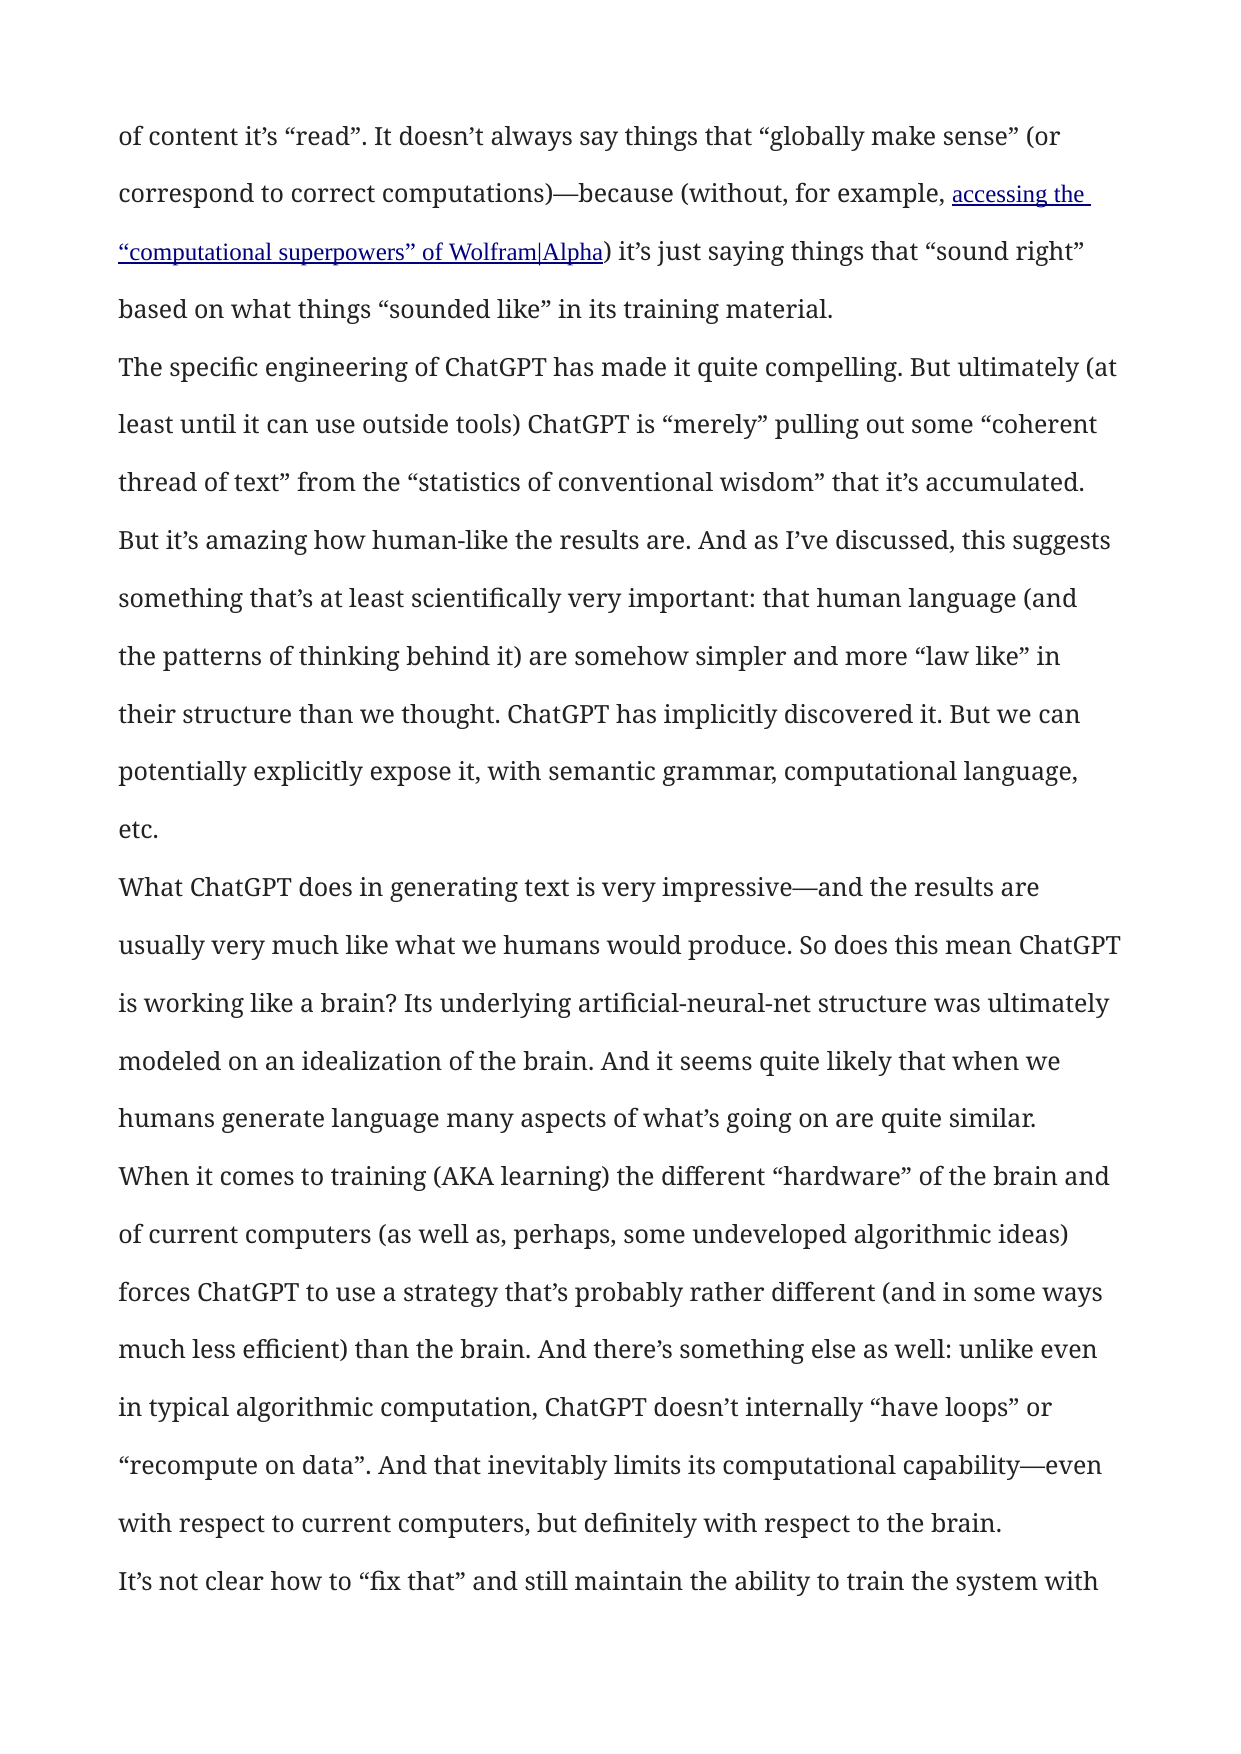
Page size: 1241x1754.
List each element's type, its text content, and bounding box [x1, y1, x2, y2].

text of content it’s “read”. It doesn’t always say things that “globally make sense” (or correspond to correct computations)—because (without, for example, accessing the “computational superpowers” of Wolfram|Alpha) it’s just saying things that “sound right” based on what things “sounded like” in its training material. [118, 118, 1122, 326]
text What ChatGPT does in generating text is very impressive—and the results are usually very much like what we humans would produce. So does this mean ChatGPT is working like a brain? Its underlying artificial-neural-net structure was ultimately modeled on an idealization of the brain. And it seems quite likely that when we humans generate language many aspects of what’s going on are quite similar. [118, 870, 1122, 1135]
text The specific engineering of ChatGPT has made it quite compelling. But ultimately (at least until it can use outside tools) ChatGPT is “merely” pulling out some “coherent thread of text” from the “statistics of conventional wisdom” that it’s accumulated. But it’s amazing how human-like the results are. And as I’ve discussed, this suggests something that’s at least scientifically very important: that human language (and the patterns of thinking behind it) are somehow simpler and more “law like” in their structure than we thought. ChatGPT has implicitly discovered it. But we can potentially explicitly expose it, with semantic grammar, computational language, etc. [118, 349, 1122, 846]
text It’s not clear how to “fix that” and still maintain the ability to train the system with [118, 1563, 1122, 1597]
text When it comes to training (AKA learning) the different “hardware” of the brain and of current computers (as well as, perhaps, some undeveloped algorithmic ideas) forces ChatGPT to use a strategy that’s probably rather different (and in some ways much less efficient) than the brain. And there’s something else as well: unlike even in typical algorithmic computation, ChatGPT doesn’t internally “have loops” or “recompute on data”. And that inevitably limits its computational capability—even with respect to current computers, but definitely with respect to the brain. [118, 1159, 1122, 1540]
